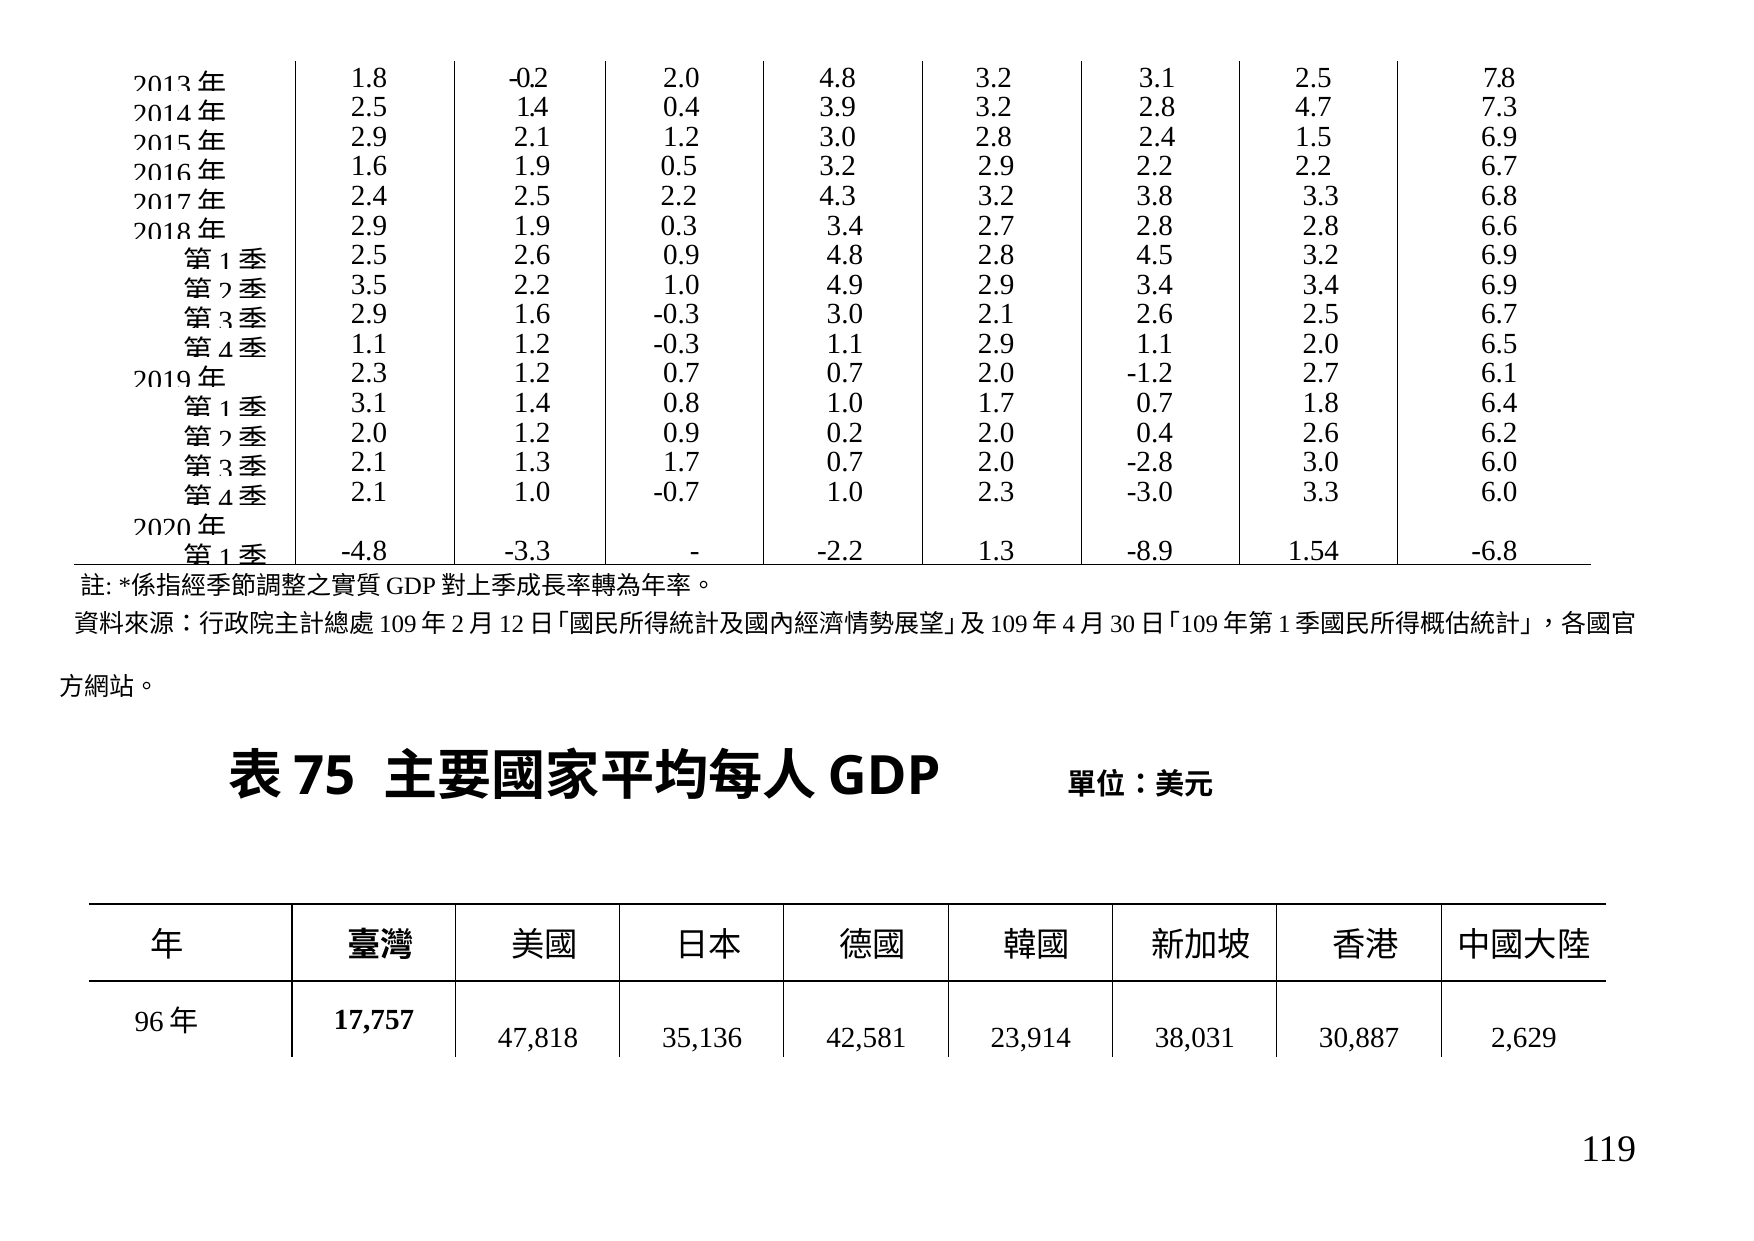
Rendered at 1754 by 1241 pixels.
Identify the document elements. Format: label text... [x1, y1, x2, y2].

table_cell 3.9 [764, 91, 922, 120]
table_cell 2016年 [74, 150, 295, 179]
table_cell 2.5 [296, 91, 454, 120]
table_cell 6.9 [1398, 268, 1591, 298]
table_cell 2.8 [923, 239, 1081, 268]
table_cell 2.4 [296, 179, 454, 209]
table_cell 6.0 [1398, 446, 1591, 475]
table_header 韓國 [949, 905, 1112, 979]
table_cell 1.3 [455, 446, 605, 475]
table_cell 3.2 [923, 179, 1081, 209]
table_cell 38,031 [1113, 982, 1276, 1057]
table_cell 2.0 [923, 446, 1081, 475]
table_cell -0.7 [606, 475, 763, 505]
table_cell 6.2 [1398, 416, 1591, 446]
table_cell 第4季 [74, 327, 295, 357]
table_cell 3.0 [764, 298, 922, 327]
table_cell 6.4 [1398, 386, 1591, 416]
subtitle 表75 主要國家平均每人GDP 單位：美元 [59, 715, 1636, 827]
table_header 臺灣 [293, 905, 455, 979]
table_cell 1.0 [764, 475, 922, 505]
table_cell [1240, 505, 1397, 534]
table_cell 2.0 [923, 357, 1081, 386]
table_cell [455, 505, 605, 534]
table_cell 7.3 [1398, 91, 1591, 120]
table_cell -3.3 [455, 534, 605, 564]
table_cell 3.2 [923, 61, 1081, 91]
table_cell 42,581 [784, 982, 948, 1057]
table_header 年 [89, 905, 291, 979]
table_cell 2,629 [1442, 982, 1606, 1057]
table_cell 3.1 [296, 386, 454, 416]
table_cell 2.6 [455, 239, 605, 268]
table_cell 1.0 [606, 268, 763, 298]
table_cell 1.9 [455, 209, 605, 238]
table_cell -1.2 [1082, 357, 1239, 386]
table_cell 1.2 [455, 327, 605, 357]
table_cell 6.9 [1398, 239, 1591, 268]
table_cell -2.2 [764, 534, 922, 564]
table_cell 2.1 [455, 120, 605, 150]
table_cell 2.4 [1082, 120, 1239, 150]
table_cell 1.6 [455, 298, 605, 327]
table_cell 2.0 [1240, 327, 1397, 357]
table_cell 1.4 [455, 386, 605, 416]
table_cell -8.9 [1082, 534, 1239, 564]
table_cell 2018年 [74, 209, 295, 238]
table_cell 0.7 [1082, 386, 1239, 416]
table_cell 6.5 [1398, 327, 1591, 357]
table_cell 3.4 [1082, 268, 1239, 298]
table_cell 3.1 [1082, 61, 1239, 91]
table_cell 6.1 [1398, 357, 1591, 386]
table_cell 2.9 [296, 120, 454, 150]
table_cell 6.7 [1398, 150, 1591, 179]
table_cell 1.54 [1240, 534, 1397, 564]
table_cell 2.2 [606, 179, 763, 209]
table_cell 0.9 [606, 239, 763, 268]
table_cell 0.5 [606, 150, 763, 179]
table_cell 3.2 [764, 150, 922, 179]
table_cell 2.6 [1240, 416, 1397, 446]
table_cell [296, 505, 454, 534]
table_cell 3.3 [1240, 179, 1397, 209]
table_cell 0.7 [606, 357, 763, 386]
table_cell 2.1 [296, 475, 454, 505]
table_cell 2019年 [74, 357, 295, 386]
table_cell 第2季 [74, 268, 295, 298]
table_cell - [606, 534, 763, 564]
table_cell 4.5 [1082, 239, 1239, 268]
table_cell 第4季 [74, 475, 295, 505]
table_cell 第3季 [74, 298, 295, 327]
table_cell -0.2 [455, 61, 605, 91]
table_cell 1.6 [296, 150, 454, 179]
table_cell 6.7 [1398, 298, 1591, 327]
table_cell [1082, 505, 1239, 534]
table_cell 17,757 [293, 982, 455, 1057]
table_cell 2020年 [74, 505, 295, 534]
table_cell 3.4 [1240, 268, 1397, 298]
table_cell 2.8 [1082, 209, 1239, 238]
table_cell 6.9 [1398, 120, 1591, 150]
table_cell 1.8 [296, 61, 454, 91]
table_cell 0.4 [606, 91, 763, 120]
table_cell -4.8 [296, 534, 454, 564]
table_cell 4.3 [764, 179, 922, 209]
text 註: *係指經季節調整之實質GDP對上季成長率轉為年率。 [59, 565, 1636, 602]
table_cell 第2季 [74, 416, 295, 446]
table_cell 0.3 [606, 209, 763, 238]
table_cell 2015年 [74, 120, 295, 150]
table_cell 0.7 [764, 446, 922, 475]
table_cell 第3季 [74, 446, 295, 475]
table_cell 1.4 [455, 91, 605, 120]
table_header 日本 [620, 905, 783, 979]
table_cell 4.7 [1240, 91, 1397, 120]
table_cell 1.8 [1240, 386, 1397, 416]
table_cell 0.7 [764, 357, 922, 386]
table_cell 1.9 [455, 150, 605, 179]
table_cell 2.1 [923, 298, 1081, 327]
table_cell 4.9 [764, 268, 922, 298]
table_cell -2.8 [1082, 446, 1239, 475]
table_cell 2.7 [923, 209, 1081, 238]
table_header 美國 [456, 905, 619, 979]
table_cell 3.0 [764, 120, 922, 150]
table_cell 2017年 [74, 179, 295, 209]
table_cell 2.8 [1240, 209, 1397, 238]
table_cell 3.0 [1240, 446, 1397, 475]
table_cell 2.2 [1082, 150, 1239, 179]
table_cell 1.5 [1240, 120, 1397, 150]
table_cell 1.3 [923, 534, 1081, 564]
table_cell 0.8 [606, 386, 763, 416]
table_cell 2.9 [296, 298, 454, 327]
table_cell 1.2 [455, 416, 605, 446]
table_cell 2.9 [923, 268, 1081, 298]
table_cell 2.0 [923, 416, 1081, 446]
table_cell [606, 505, 763, 534]
table_cell 2013年 [74, 61, 295, 91]
table_cell 2.5 [1240, 61, 1397, 91]
table_cell 0.9 [606, 416, 763, 446]
table_cell 3.4 [764, 209, 922, 238]
table_cell 2.2 [1240, 150, 1397, 179]
table_cell 2.8 [923, 120, 1081, 150]
table_cell 23,914 [949, 982, 1112, 1057]
table_cell 47,818 [456, 982, 619, 1057]
table_cell 1.2 [606, 120, 763, 150]
table_cell 6.8 [1398, 179, 1591, 209]
table_cell 2.5 [1240, 298, 1397, 327]
table_cell 4.8 [764, 239, 922, 268]
table_cell 2.3 [296, 357, 454, 386]
text 資料來源：行政院主計總處109年2月12日「國民所得統計及國內經濟情勢展望」及109年4月30日「109年第1季國民所得概估統計」，各國官方網站。 [59, 602, 1636, 715]
table_cell -0.3 [606, 327, 763, 357]
table_cell 3.5 [296, 268, 454, 298]
table_cell 1.0 [455, 475, 605, 505]
table_cell 3.2 [923, 91, 1081, 120]
table_header 新加坡 [1113, 905, 1276, 979]
table_cell 2.5 [296, 239, 454, 268]
table_cell 2.9 [923, 150, 1081, 179]
table_cell 30,887 [1277, 982, 1441, 1057]
table_cell 96年 [89, 982, 291, 1057]
table_header 德國 [784, 905, 948, 979]
table_cell 2.0 [296, 416, 454, 446]
table_cell 0.4 [1082, 416, 1239, 446]
table_cell 第1季 [74, 239, 295, 268]
table_cell [764, 505, 922, 534]
table_cell 2.7 [1240, 357, 1397, 386]
table_cell 3.2 [1240, 239, 1397, 268]
table_cell 4.8 [764, 61, 922, 91]
table_cell 2.5 [455, 179, 605, 209]
table_cell 3.3 [1240, 475, 1397, 505]
table_cell 3.8 [1082, 179, 1239, 209]
table_cell 0.2 [764, 416, 922, 446]
table_cell 2.2 [455, 268, 605, 298]
table_cell -6.8 [1398, 534, 1591, 564]
table_cell -3.0 [1082, 475, 1239, 505]
table_header 中國大陸 [1442, 905, 1606, 979]
table_cell 1.7 [606, 446, 763, 475]
table_cell 1.1 [1082, 327, 1239, 357]
table_cell 2014年 [74, 91, 295, 120]
table_cell 35,136 [620, 982, 783, 1057]
table_cell 2.9 [923, 327, 1081, 357]
table_cell -0.3 [606, 298, 763, 327]
table_cell 6.0 [1398, 475, 1591, 505]
table_cell 2.3 [923, 475, 1081, 505]
table_cell 2.1 [296, 446, 454, 475]
table_cell 1.0 [764, 386, 922, 416]
table_cell 1.7 [923, 386, 1081, 416]
table_cell 第1季 [74, 534, 295, 564]
table_cell [1398, 505, 1591, 534]
table_cell 1.1 [764, 327, 922, 357]
table_cell 2.6 [1082, 298, 1239, 327]
table_cell 2.9 [296, 209, 454, 238]
table_cell 2.8 [1082, 91, 1239, 120]
table_cell 1.1 [296, 327, 454, 357]
table_cell [923, 505, 1081, 534]
table_header 香港 [1277, 905, 1441, 979]
table_cell 第1季 [74, 386, 295, 416]
table_cell 1.2 [455, 357, 605, 386]
table_cell 7.8 [1398, 61, 1591, 91]
table_cell 6.6 [1398, 209, 1591, 238]
table_cell 2.0 [606, 61, 763, 91]
